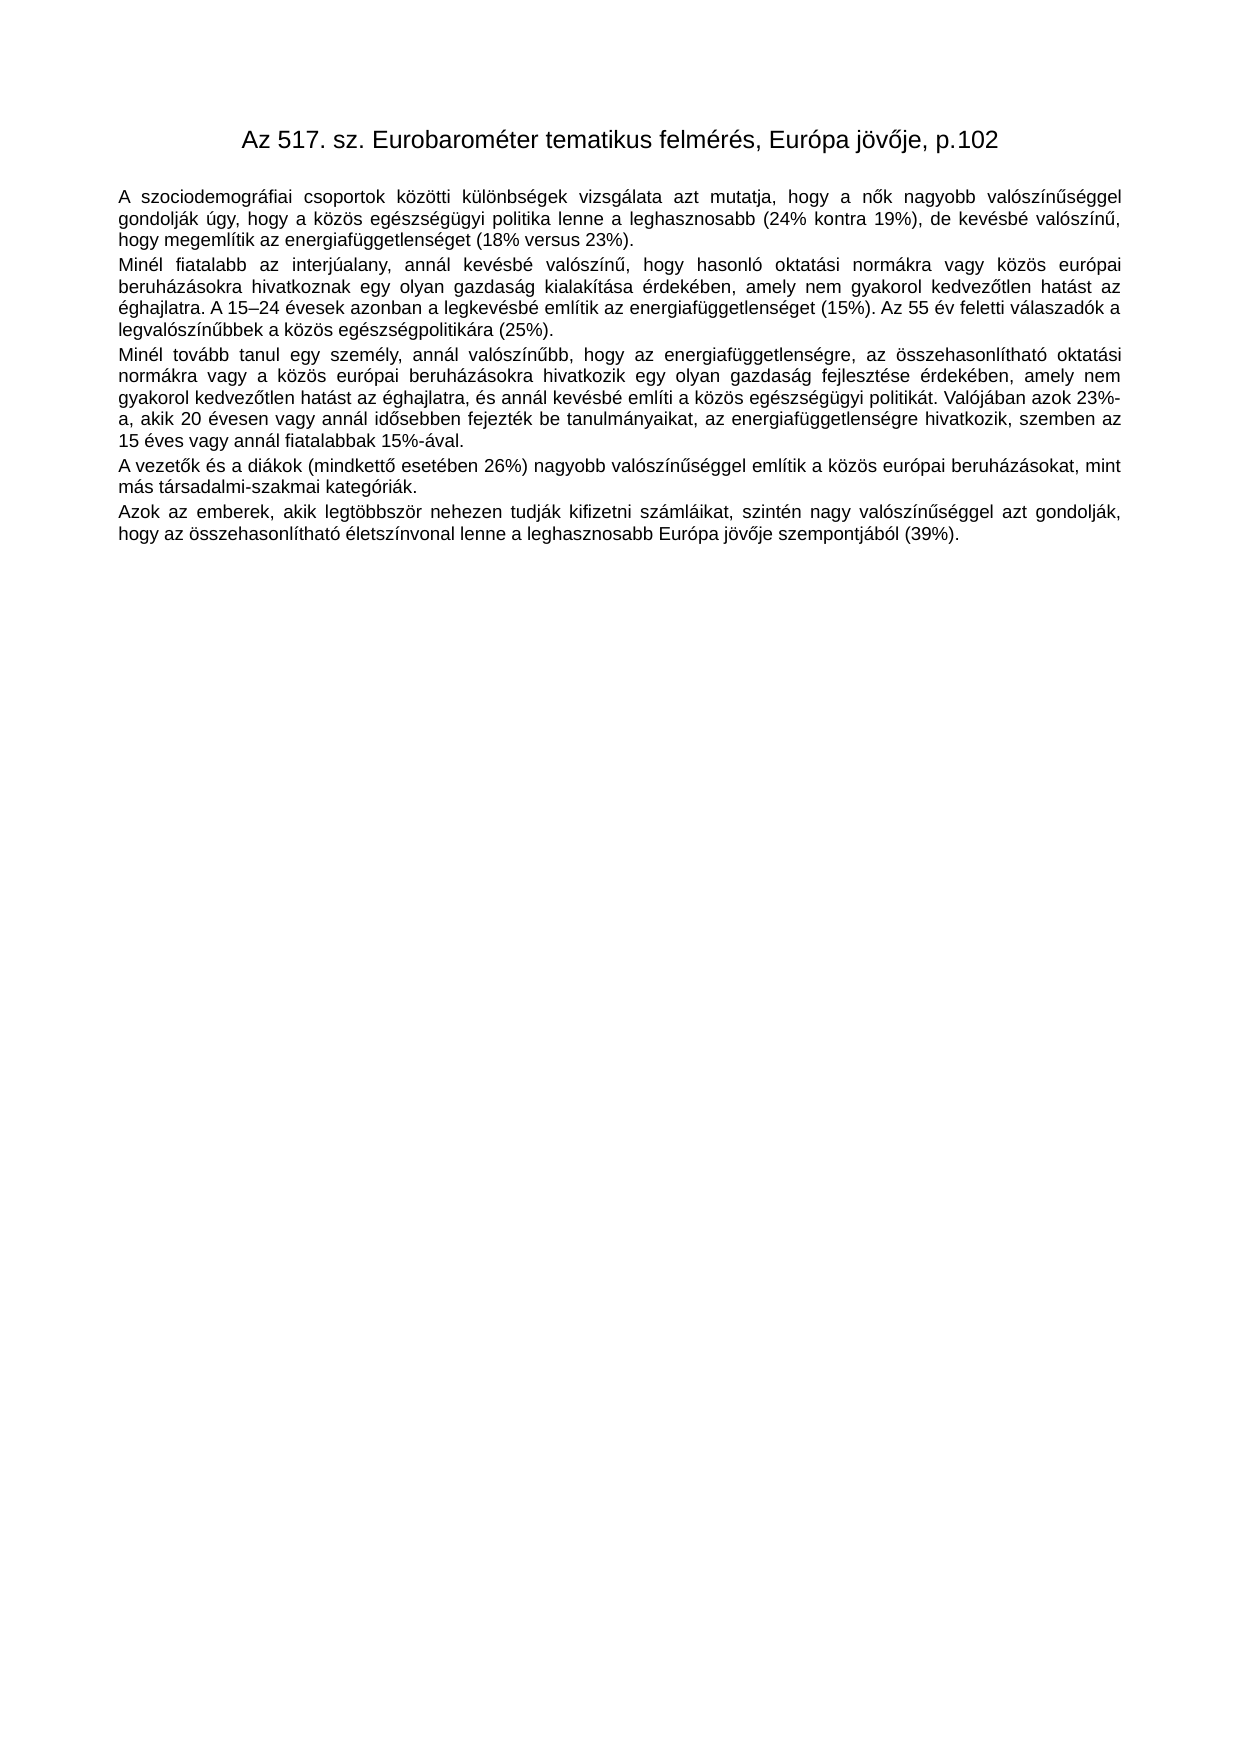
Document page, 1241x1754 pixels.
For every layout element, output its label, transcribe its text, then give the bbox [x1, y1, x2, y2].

text Minél fiatalabb az interjúalany, annál kevésbé valószínű, hogy hasonló oktatási normákra vagy közös európai beruházásokra hivatkoznak egy olyan gazdaság kialakítása érdekében, amely nem gyakorol kedvezőtlen hatást az éghajlatra. A 15–24 évesek azonban a legkevésbé említik az energiafüggetlenséget (15%). Az 55 év feletti válaszadók a legvalószínűbbek a közös egészségpolitikára (25%). [118, 254, 1122, 340]
text A szociodemográfiai csoportok közötti különbségek vizsgálata azt mutatja, hogy a nők nagyobb valószínűséggel gondolják úgy, hogy a közös egészségügyi politika lenne a leghasznosabb (24% kontra 19%), de kevésbé valószínű, hogy megemlítik az energiafüggetlenséget (18% versus 23%). [118, 186, 1122, 251]
text A vezetők és a diákok (mindkettő esetében 26%) nagyobb valószínűséggel említik a közös európai beruházásokat, mint más társadalmi-szakmai kategóriák. [118, 454, 1122, 498]
text Azok az emberek, akik legtöbbször nehezen tudják kifizetni számláikat, szintén nagy valószínűséggel azt gondolják, hogy az összehasonlítható életszínvonal lenne a leghasznosabb Európa jövője szempontjából (39%). [118, 501, 1122, 544]
text Minél tovább tanul egy személy, annál valószínűbb, hogy az energiafüggetlenségre, az összehasonlítható oktatási normákra vagy a közös európai beruházásokra hivatkozik egy olyan gazdaság fejlesztése érdekében, amely nem gyakorol kedvezőtlen hatást az éghajlatra, és annál kevésbé említi a közös egészségügyi politikát. Valójában azok 23%-a, akik 20 évesen vagy annál idősebben fejezték be tanulmányaikat, az energiafüggetlenségre hivatkozik, szemben az 15 éves vagy annál fiatalabbak 15%-ával. [118, 343, 1122, 451]
